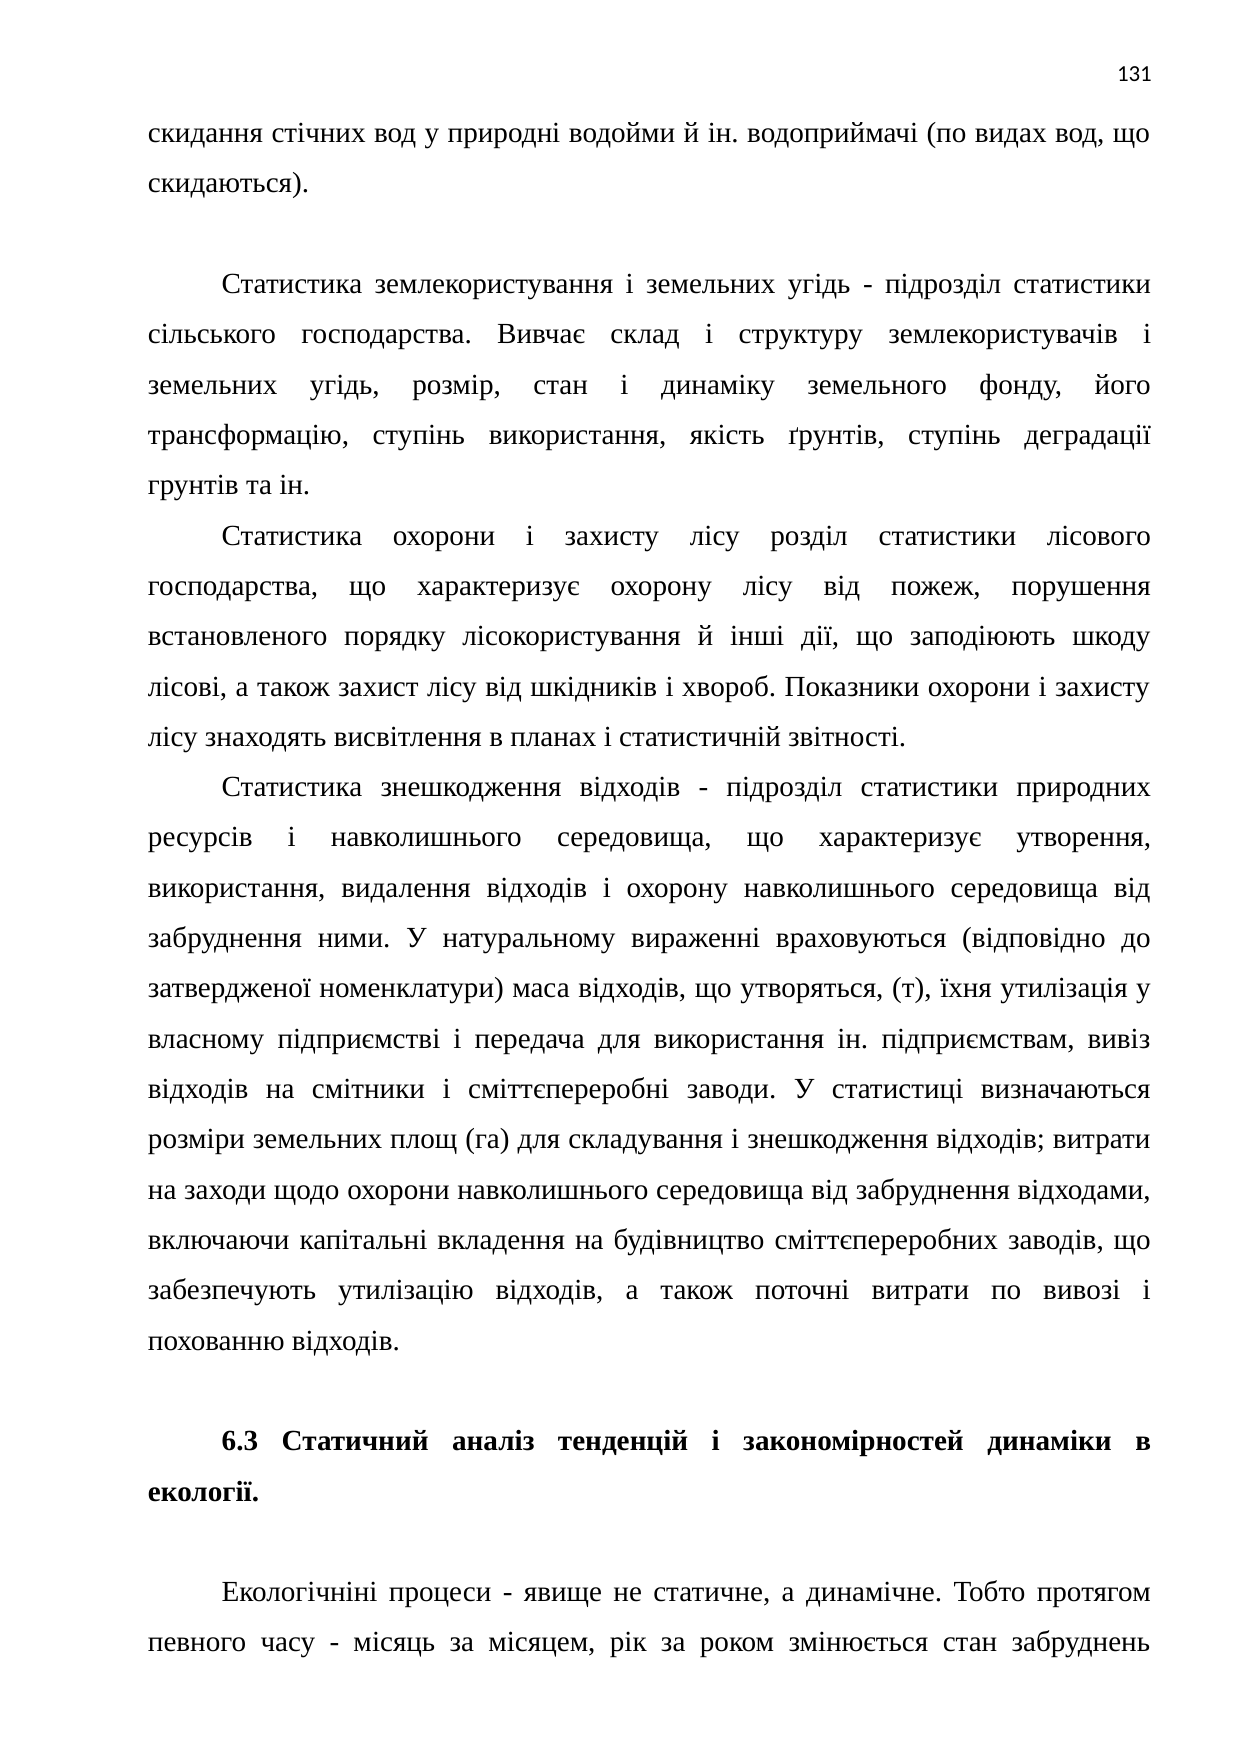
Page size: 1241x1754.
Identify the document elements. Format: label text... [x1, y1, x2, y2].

text Статистика знешкодження відходів - підрозділ статистики природних ресурсів і навколишнього середовища, що характеризує утворення, використання, видалення відходів і охорону навколишнього середовища від забруднення ними. У натуральному вираженні враховуються (відповідно до затвердженої номенклатури) маса відходів, що утворяться, (т), їхня утилізація у власному підприємстві і передача для використання ін. підприємствам, вивіз відходів на смітники і сміттєпереробні заводи. У статистиці визначаються розміри земельних площ (га) для складування і знешкодження відходів; витрати на заходи щодо охорони навколишнього середовища від забруднення відходами, включаючи капітальні вкладення на будівництво сміттєпереробних заводів, що забезпечують утилізацію відходів, а також поточні витрати по вивозі і похованню відходів. [148, 769, 1152, 1356]
text Екологічніні процеси - явище не статичне, а динамічне. Тобто протягом певного часу - місяць за місяцем, рік за роком змінюється стан забруднень [148, 1574, 1152, 1658]
text скидання стічних вод у природні водойми й ін. водоприймачі (по видах вод, що скидаються). [148, 115, 1152, 199]
text 6.3 Статичний аналіз тенденцій і закономірностей динаміки в екології. [148, 1423, 1152, 1507]
text Статистика землекористування і земельних угідь - підрозділ статистики сільського господарства. Вивчає склад і структуру землекористувачів і земельних угідь, розмір, стан і динаміку земельного фонду, його трансформацію, ступінь використання, якість ґрунтів, ступінь деградації грунтів та ін. [148, 266, 1152, 501]
text Статистика охорони і захисту лісу розділ статистики лісового господарства, що характеризує охорону лісу від пожеж, порушення встановленого порядку лісокористування й інші дії, що заподіюють шкоду лісові, а також захист лісу від шкідників і хвороб. Показники охорони і захисту лісу знаходять висвітлення в планах і статистичній звітності. [148, 518, 1152, 752]
